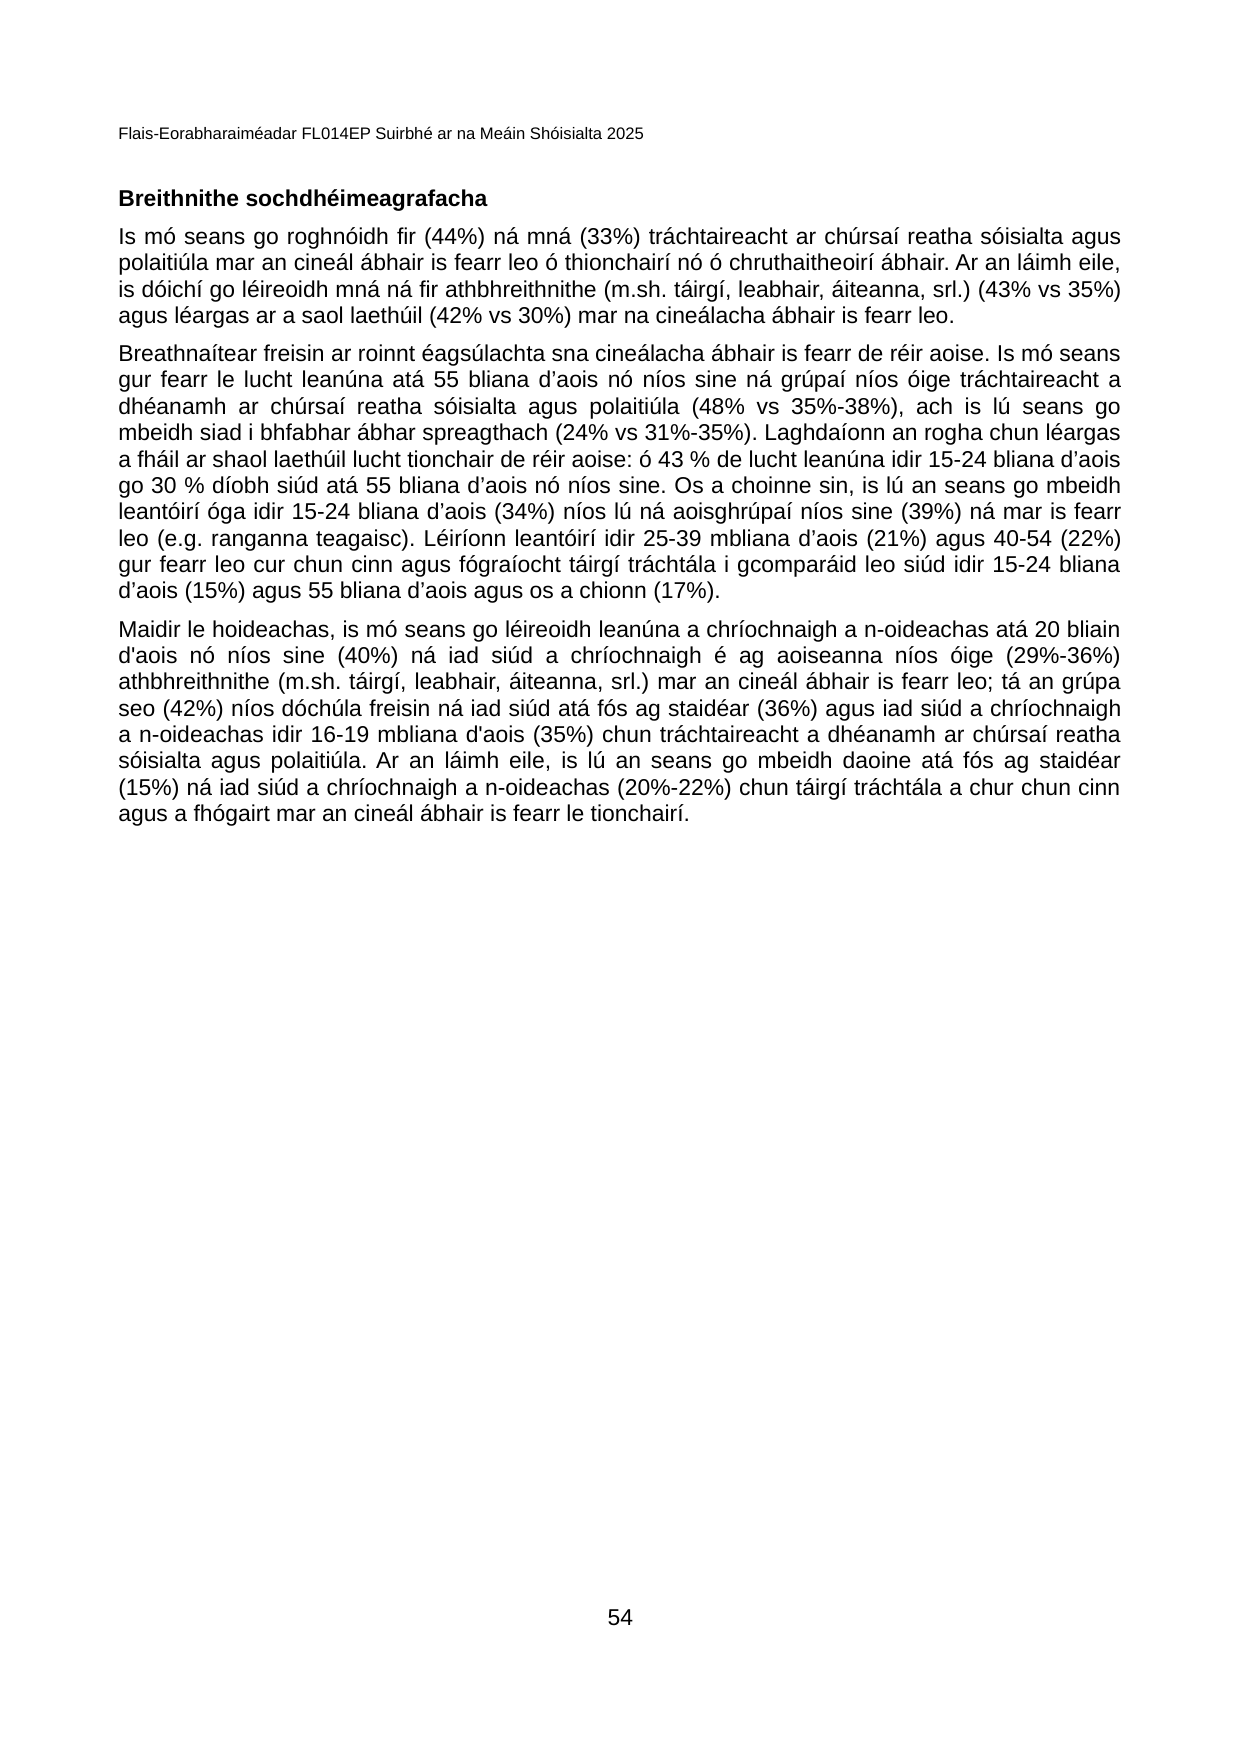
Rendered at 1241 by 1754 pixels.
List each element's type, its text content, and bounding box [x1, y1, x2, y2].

text Breithnithe sochdhéimeagrafacha [118, 184, 1122, 211]
text Maidir le hoideachas, is mó seans go léireoidh leanúna a chríochnaigh a n-oideachas atá 20 bliain d'aois nó níos sine (40%) ná iad siúd a chríochnaigh é ag aoiseanna níos óige (29%-36%) athbhreithnithe (m.sh. táirgí, leabhair, áiteanna, srl.) mar an cineál ábhair is fearr leo; tá an grúpa seo (42%) níos dóchúla freisin ná iad siúd atá fós ag staidéar (36%) agus iad siúd a chríochnaigh a n-oideachas idir 16-19 mbliana d'aois (35%) chun tráchtaireacht a dhéanamh ar chúrsaí reatha sóisialta agus polaitiúla. Ar an láimh eile, is lú an seans go mbeidh daoine atá fós ag staidéar (15%) ná iad siúd a chríochnaigh a n-oideachas (20%-22%) chun táirgí tráchtála a chur chun cinn agus a fhógairt mar an cineál ábhair is fearr le tionchairí. [118, 616, 1122, 826]
text Is mó seans go roghnóidh fir (44%) ná mná (33%) tráchtaireacht ar chúrsaí reatha sóisialta agus polaitiúla mar an cineál ábhair is fearr leo ó thionchairí nó ó chruthaitheoirí ábhair. Ar an láimh eile, is dóichí go léireoidh mná ná fir athbhreithnithe (m.sh. táirgí, leabhair, áiteanna, srl.) (43% vs 35%) agus léargas ar a saol laethúil (42% vs 30%) mar na cineálacha ábhair is fearr leo. [118, 223, 1122, 328]
text Breathnaítear freisin ar roinnt éagsúlachta sna cineálacha ábhair is fearr de réir aoise. Is mó seans gur fearr le lucht leanúna atá 55 bliana d’aois nó níos sine ná grúpaí níos óige tráchtaireacht a dhéanamh ar chúrsaí reatha sóisialta agus polaitiúla (48% vs 35%-38%), ach is lú seans go mbeidh siad i bhfabhar ábhar spreagthach (24% vs 31%-35%). Laghdaíonn an rogha chun léargas a fháil ar shaol laethúil lucht tionchair de réir aoise: ó 43 % de lucht leanúna idir 15-24 bliana d’aois go 30 % díobh siúd atá 55 bliana d’aois nó níos sine. Os a choinne sin, is lú an seans go mbeidh leantóirí óga idir 15-24 bliana d’aois (34%) níos lú ná aoisghrúpaí níos sine (39%) ná mar is fearr leo (e.g. ranganna teagaisc). Léiríonn leantóirí idir 25-39 mbliana d’aois (21%) agus 40-54 (22%) gur fearr leo cur chun cinn agus fógraíocht táirgí tráchtála i gcomparáid leo siúd idir 15-24 bliana d’aois (15%) agus 55 bliana d’aois agus os a chionn (17%). [118, 340, 1122, 604]
